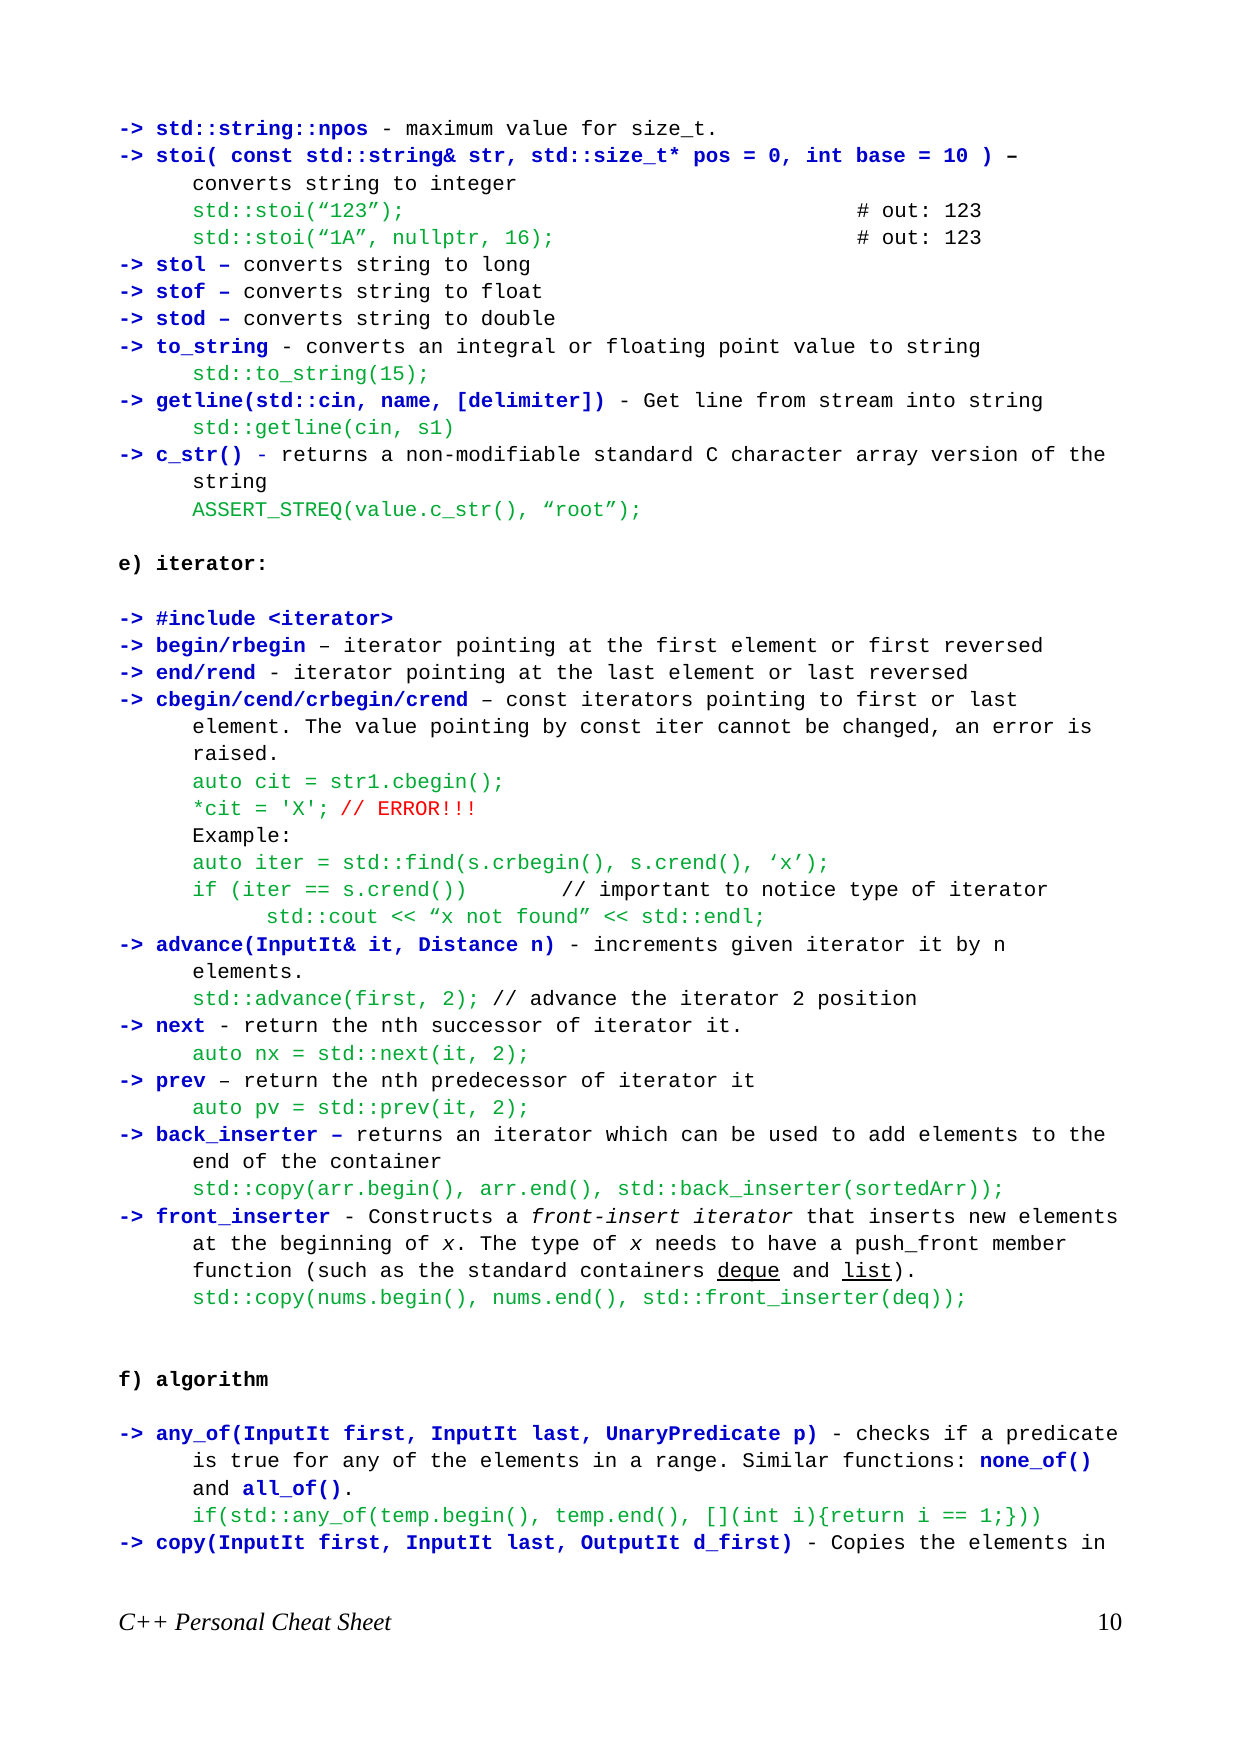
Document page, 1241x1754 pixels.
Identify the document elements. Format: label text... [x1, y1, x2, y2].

text -> #include <iterator> [118, 607, 1122, 631]
text -> std::string::npos - maximum value for size_t. [118, 118, 1122, 142]
text auto cit = str1.cbegin(); [118, 771, 1122, 794]
text *cit = 'X'; // ERROR!!! [118, 798, 1122, 821]
text e) iterator: [118, 553, 1122, 577]
text -> front_inserter - Constructs a front-insert iterator that inserts new elements at the beginning of x. The type of x needs to have a push_front member function (such as the standard containers deque and list). [118, 1206, 1122, 1284]
text auto nx = std::next(it, 2); [118, 1042, 1122, 1066]
text std::advance(first, 2); // advance the iterator 2 position [118, 988, 1122, 1012]
text -> getline(std::cin, name, [delimiter]) - Get line from stream into string [118, 390, 1122, 414]
text -> stoi( const std::string& str, std::size_t* pos = 0, int base = 10 ) – converts string to integer [118, 145, 1122, 196]
text std::cout << “x not found” << std::endl; [118, 907, 1122, 930]
text f) algorithm [118, 1369, 1122, 1392]
text -> any_of(InputIt first, InputIt last, UnaryPredicate p) - checks if a predicate is true for any of the elements in a range. Similar functions: none_of() and all_of(). [118, 1423, 1122, 1501]
text -> cbegin/cend/crbegin/crend – const iterators pointing to first or last element. The value pointing by const iter cannot be changed, an error is raised. [118, 689, 1122, 767]
text std::stoi(“1A”, nullptr, 16); # out: 123 [118, 227, 1122, 251]
text -> copy(InputIt first, InputIt last, OutputIt d_first) - Copies the elements in [118, 1532, 1122, 1556]
text Example: [118, 825, 1122, 849]
text -> begin/rbegin – iterator pointing at the first element or first reversed [118, 635, 1122, 658]
text -> c_str() - returns a non-modifiable standard C character array version of the string [118, 444, 1122, 495]
text ASSERT_STREQ(value.c_str(), “root”); [118, 499, 1122, 522]
text -> end/rend - iterator pointing at the last element or last reversed [118, 662, 1122, 686]
text -> stod – converts string to double [118, 308, 1122, 332]
text auto pv = std::prev(it, 2); [118, 1097, 1122, 1121]
text std::copy(nums.begin(), nums.end(), std::front_inserter(deq)); [118, 1287, 1122, 1311]
text std::copy(arr.begin(), arr.end(), std::back_inserter(sortedArr)); [118, 1178, 1122, 1202]
text std::stoi(“123”); # out: 123 [118, 200, 1122, 223]
text -> next - return the nth successor of iterator it. [118, 1015, 1122, 1039]
text -> back_inserter – returns an iterator which can be used to add elements to the end of the container [118, 1124, 1122, 1175]
text std::getline(cin, s1) [118, 417, 1122, 441]
text if (iter == s.crend()) // important to notice type of iterator [118, 879, 1122, 903]
text std::to_string(15); [118, 363, 1122, 386]
text -> prev – return the nth predecessor of iterator it [118, 1070, 1122, 1093]
text -> to_string - converts an integral or floating point value to string [118, 336, 1122, 359]
text -> stof – converts string to float [118, 281, 1122, 305]
text if(std::any_of(temp.begin(), temp.end(), [](int i){return i == 1;})) [118, 1505, 1122, 1528]
text -> advance(InputIt& it, Distance n) - increments given iterator it by n elements. [118, 934, 1122, 984]
text auto iter = std::find(s.crbegin(), s.crend(), ‘x’); [118, 852, 1122, 876]
text -> stol – converts string to long [118, 254, 1122, 278]
